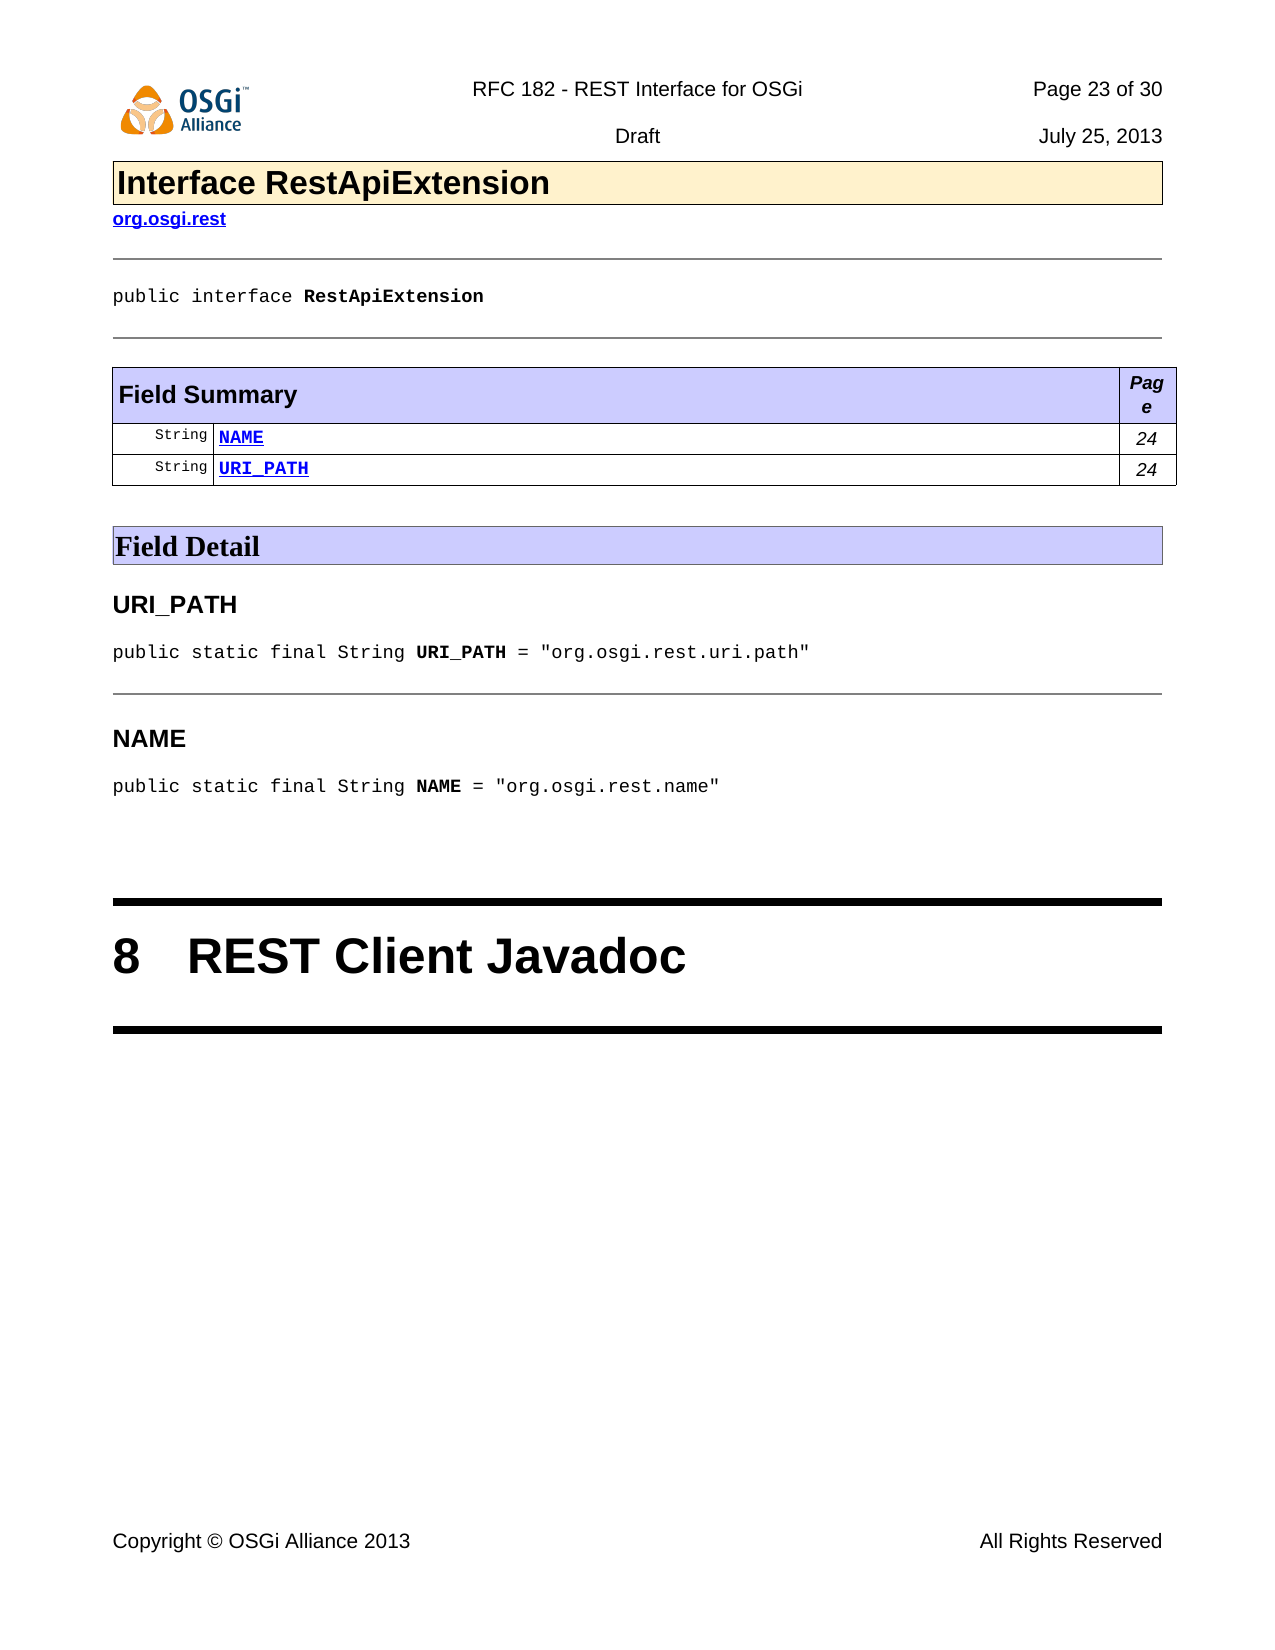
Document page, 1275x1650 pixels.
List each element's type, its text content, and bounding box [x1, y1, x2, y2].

text public static final String URI_PATH = "org.osgi.rest.uri.path" [112, 643, 1162, 664]
table_header Page [1120, 368, 1176, 423]
table_cell 24 [1120, 455, 1176, 485]
table_cell 24 [1120, 424, 1176, 454]
picture [113, 78, 257, 142]
table_cell String [113, 424, 213, 454]
subtitle Field Detail [114, 527, 1162, 564]
subtitle Interface RestApiExtension [114, 162, 1162, 204]
table_cell String [113, 455, 213, 485]
subtitle URI_PATH [112, 590, 1162, 618]
subtitle REST Client Javadoc [112, 899, 1162, 1034]
table_header Field Summary [113, 368, 1119, 423]
text public static final String NAME = "org.osgi.rest.name" [112, 777, 1162, 798]
subtitle NAME [112, 724, 1162, 752]
table_cell URI_PATH [214, 455, 1119, 485]
table_cell NAME [214, 424, 1119, 454]
text org.osgi.rest [112, 207, 1162, 229]
text public interface RestApiExtension [112, 286, 1162, 308]
